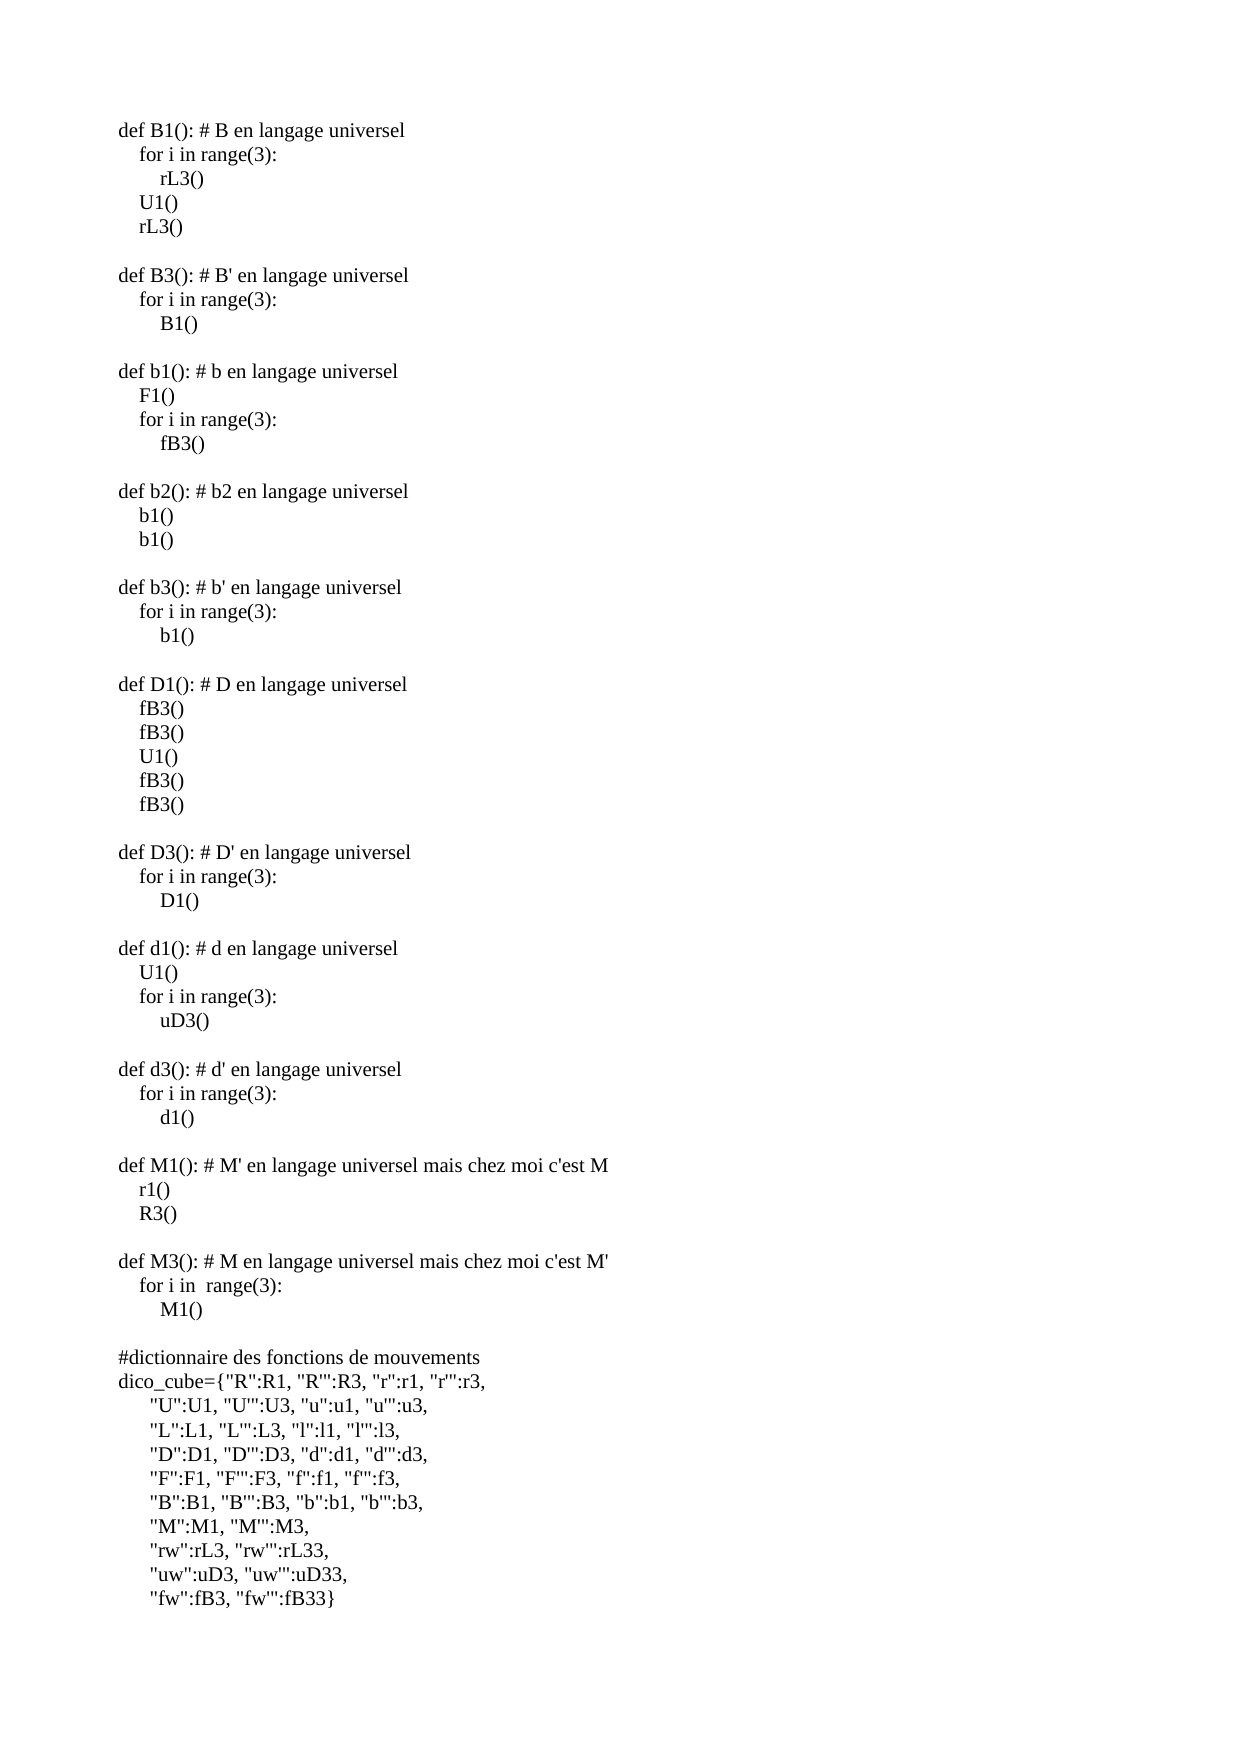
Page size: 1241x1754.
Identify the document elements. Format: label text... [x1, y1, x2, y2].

text for i in range(3): [118, 142, 1122, 166]
text def b2(): # b2 en langage universel [118, 479, 1122, 503]
text U1() [118, 744, 1122, 768]
text for i in range(3): [118, 1081, 1122, 1105]
text def D1(): # D en langage universel [118, 672, 1122, 696]
text def b3(): # b' en langage universel [118, 575, 1122, 599]
text for i in range(3): [118, 599, 1122, 623]
text "uw":uD3, "uw'":uD33, [118, 1562, 1122, 1586]
text "F":F1, "F'":F3, "f":f1, "f'":f3, [118, 1466, 1122, 1490]
text r1() [118, 1177, 1122, 1201]
text fB3() [118, 792, 1122, 816]
text def d3(): # d' en langage universel [118, 1057, 1122, 1081]
text def M3(): # M en langage universel mais chez moi c'est M' [118, 1249, 1122, 1273]
text B1() [118, 311, 1122, 335]
text fB3() [118, 431, 1122, 455]
text def B1(): # B en langage universel [118, 118, 1122, 142]
text D1() [118, 888, 1122, 912]
text "B":B1, "B'":B3, "b":b1, "b'":b3, [118, 1490, 1122, 1514]
text for i in range(3): [118, 407, 1122, 431]
text "L":L1, "L'":L3, "l":l1, "l'":l3, [118, 1417, 1122, 1442]
text for i in range(3): [118, 864, 1122, 888]
text F1() [118, 383, 1122, 407]
text fB3() [118, 768, 1122, 792]
text uD3() [118, 1008, 1122, 1032]
text "M":M1, "M'":M3, [118, 1514, 1122, 1538]
text "fw":fB3, "fw'":fB33} [118, 1586, 1122, 1610]
text b1() [118, 527, 1122, 551]
text b1() [118, 623, 1122, 647]
text fB3() [118, 720, 1122, 744]
text "D":D1, "D'":D3, "d":d1, "d'":d3, [118, 1442, 1122, 1466]
text def B3(): # B' en langage universel [118, 262, 1122, 287]
text #dictionnaire des fonctions de mouvements [118, 1345, 1122, 1369]
text U1() [118, 190, 1122, 214]
text b1() [118, 503, 1122, 527]
text "rw":rL3, "rw'":rL33, [118, 1538, 1122, 1562]
text M1() [118, 1297, 1122, 1321]
text U1() [118, 960, 1122, 984]
text fB3() [118, 696, 1122, 720]
text def b1(): # b en langage universel [118, 359, 1122, 383]
text dico_cube={"R":R1, "R'":R3, "r":r1, "r'":r3, [118, 1369, 1122, 1393]
text d1() [118, 1105, 1122, 1129]
text for i in range(3): [118, 1273, 1122, 1297]
text R3() [118, 1201, 1122, 1225]
text for i in range(3): [118, 984, 1122, 1008]
text rL3() [118, 214, 1122, 238]
text def D3(): # D' en langage universel [118, 840, 1122, 864]
text def M1(): # M' en langage universel mais chez moi c'est M [118, 1153, 1122, 1177]
text rL3() [118, 166, 1122, 190]
text def d1(): # d en langage universel [118, 936, 1122, 960]
text "U":U1, "U'":U3, "u":u1, "u'":u3, [118, 1393, 1122, 1417]
text for i in range(3): [118, 287, 1122, 311]
